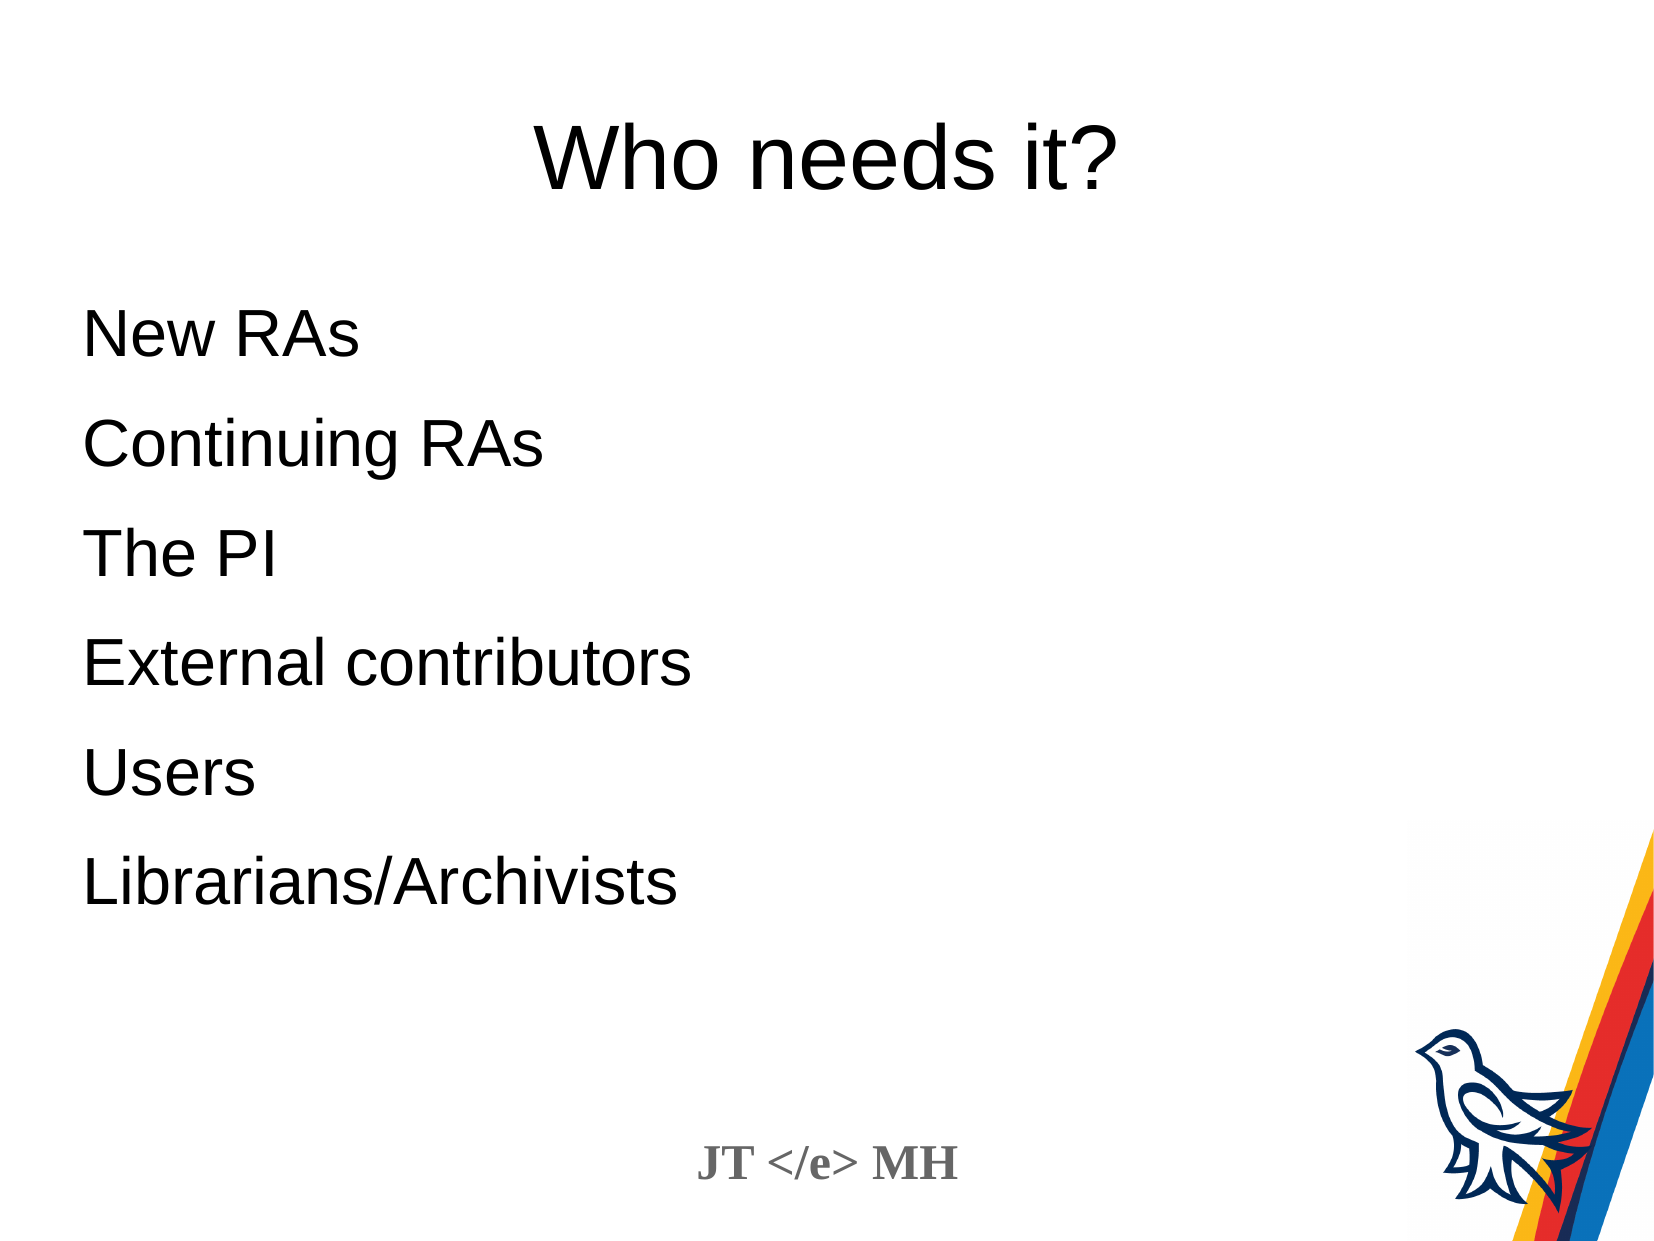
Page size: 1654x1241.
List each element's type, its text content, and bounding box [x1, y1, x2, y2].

text_box JT </e> MH [565, 1129, 1090, 1216]
list New RAs Continuing RAs The PI External contributors Users Librarians/Archivists [82, 290, 1571, 1010]
title Who needs it? [82, 49, 1571, 257]
